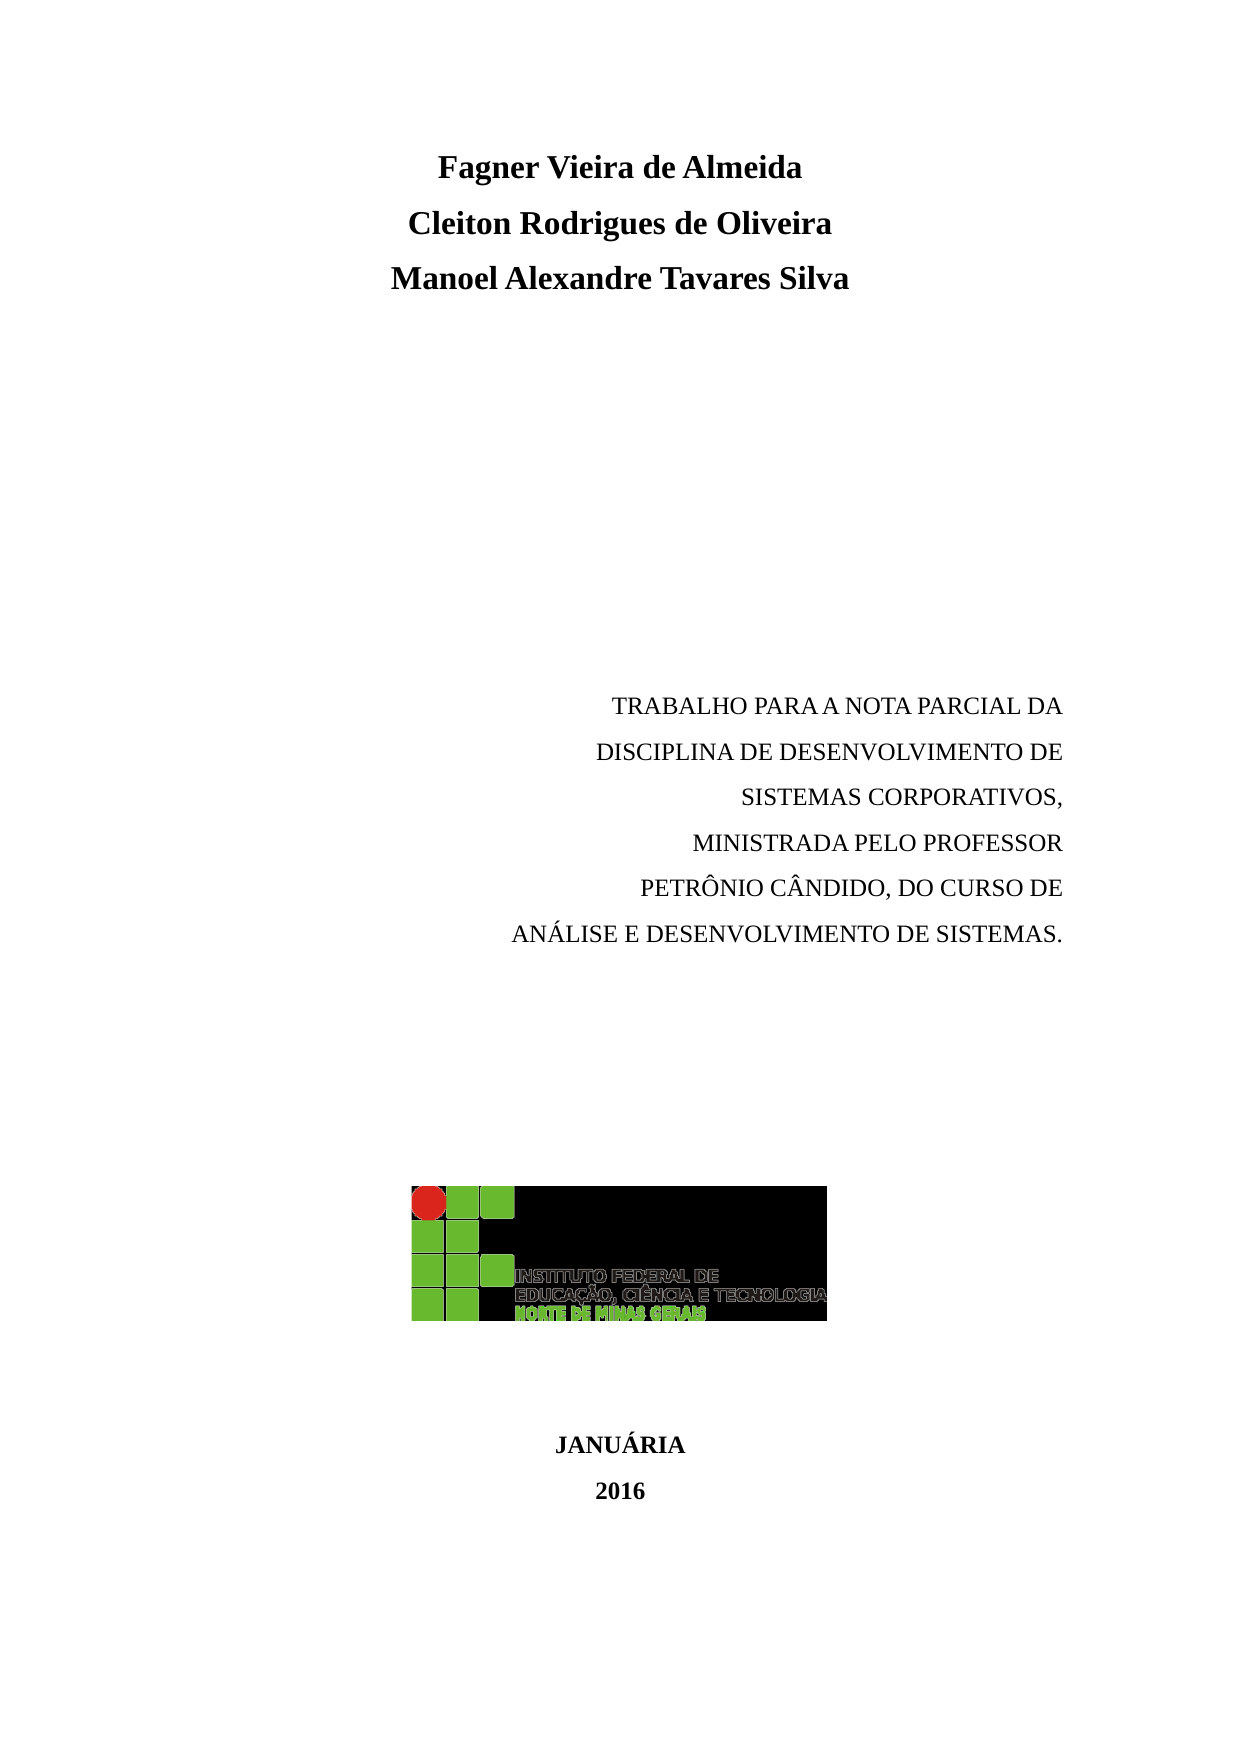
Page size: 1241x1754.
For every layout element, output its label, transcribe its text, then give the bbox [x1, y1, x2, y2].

text PETRÔNIO CÂNDIDO, DO CURSO DE [177, 873, 1063, 902]
text Fagner Vieira de Almeida [177, 148, 1063, 186]
text JANUÁRIA [177, 1430, 1063, 1459]
text DISCIPLINA DE DESENVOLVIMENTO DE [177, 737, 1063, 765]
text ANÁLISE E DESENVOLVIMENTO DE SISTEMAS. [177, 919, 1063, 948]
text SISTEMAS CORPORATIVOS, [177, 782, 1063, 811]
text Cleiton Rodrigues de Oliveira [177, 203, 1063, 241]
text Manoel Alexandre Tavares Silva [177, 258, 1063, 297]
text TRABALHO PARA A NOTA PARCIAL DA [177, 691, 1063, 720]
text 2016 [177, 1476, 1063, 1504]
text MINISTRADA PELO PROFESSOR [177, 828, 1063, 857]
